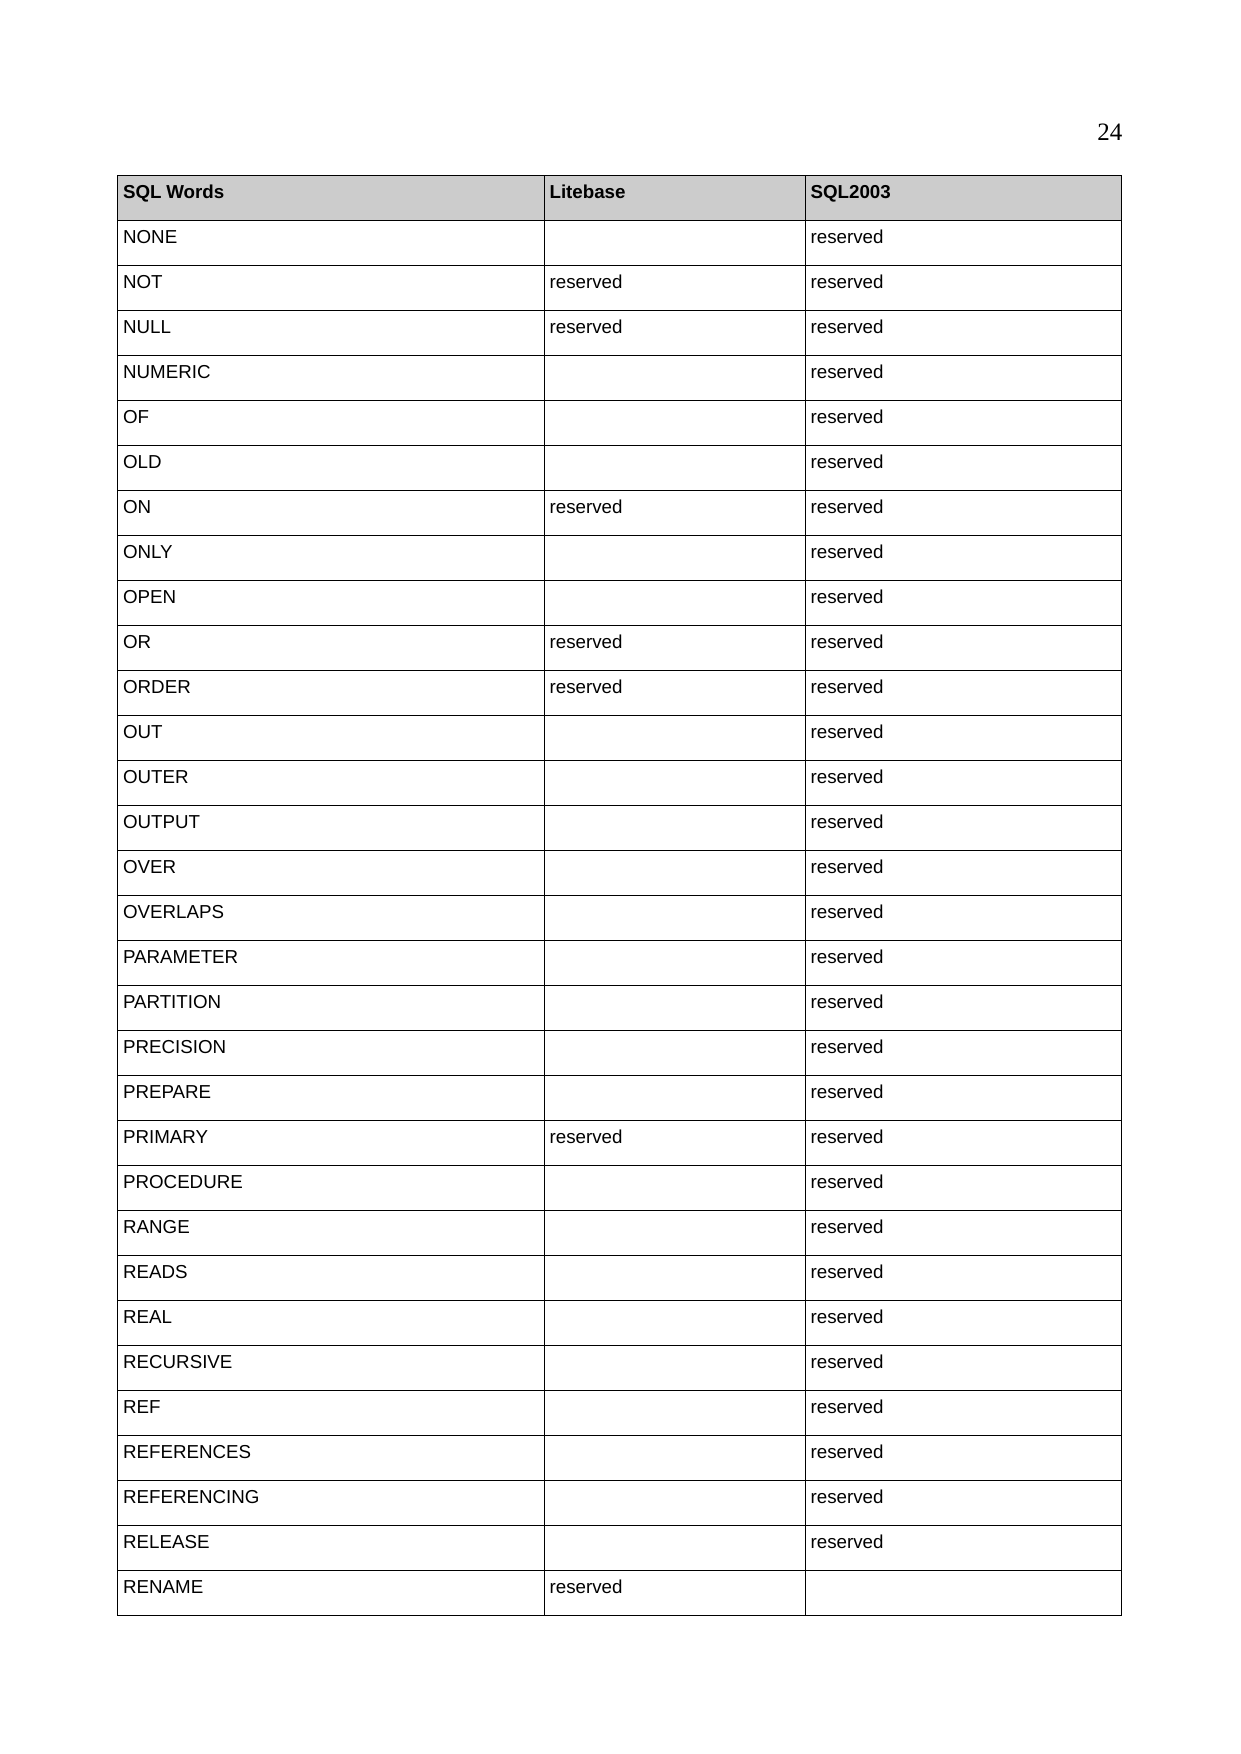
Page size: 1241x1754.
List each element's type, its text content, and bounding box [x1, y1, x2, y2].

table_cell PREPARE [118, 1076, 544, 1120]
table_cell reserved [806, 1481, 1121, 1525]
table_cell reserved [806, 1166, 1121, 1210]
table_cell [545, 1526, 805, 1570]
table_cell [545, 806, 805, 850]
table_cell NULL [118, 311, 544, 355]
table_cell reserved [545, 671, 805, 715]
table_cell REFERENCING [118, 1481, 544, 1525]
table_cell [545, 986, 805, 1030]
table_cell [545, 1391, 805, 1435]
table_cell PARTITION [118, 986, 544, 1030]
table_cell REF [118, 1391, 544, 1435]
table_cell [545, 581, 805, 625]
table_cell reserved [806, 986, 1121, 1030]
table_cell reserved [806, 1346, 1121, 1390]
table_cell reserved [806, 1076, 1121, 1120]
table_cell reserved [806, 761, 1121, 805]
table_cell ONLY [118, 536, 544, 580]
table_cell reserved [806, 581, 1121, 625]
table_cell OUT [118, 716, 544, 760]
table_cell reserved [806, 266, 1121, 310]
table_cell [545, 851, 805, 895]
table_cell reserved [806, 1256, 1121, 1300]
table_cell [545, 896, 805, 940]
table_cell ON [118, 491, 544, 535]
table_cell reserved [545, 1121, 805, 1165]
table_cell [806, 1571, 1121, 1615]
table_cell OPEN [118, 581, 544, 625]
table_cell REAL [118, 1301, 544, 1345]
table_cell [545, 1481, 805, 1525]
table_cell READS [118, 1256, 544, 1300]
table_cell OVERLAPS [118, 896, 544, 940]
table_cell reserved [545, 491, 805, 535]
table_cell reserved [806, 1526, 1121, 1570]
table_cell reserved [545, 626, 805, 670]
table_cell reserved [806, 1436, 1121, 1480]
table_cell PROCEDURE [118, 1166, 544, 1210]
table_cell RANGE [118, 1211, 544, 1255]
table_cell OR [118, 626, 544, 670]
table_cell OVER [118, 851, 544, 895]
table_cell [545, 941, 805, 985]
table_cell NUMERIC [118, 356, 544, 400]
table_cell reserved [806, 311, 1121, 355]
table_cell reserved [806, 1391, 1121, 1435]
table_cell [545, 1166, 805, 1210]
table_cell PARAMETER [118, 941, 544, 985]
table_cell reserved [806, 491, 1121, 535]
table_cell reserved [806, 626, 1121, 670]
table_cell ORDER [118, 671, 544, 715]
table_cell reserved [806, 1211, 1121, 1255]
table_cell reserved [545, 266, 805, 310]
table_cell [545, 716, 805, 760]
table_cell [545, 221, 805, 265]
table_cell [545, 536, 805, 580]
table_cell [545, 1031, 805, 1075]
table_cell NONE [118, 221, 544, 265]
table_cell [545, 1256, 805, 1300]
table_cell [545, 1301, 805, 1345]
table_cell RELEASE [118, 1526, 544, 1570]
table_cell OF [118, 401, 544, 445]
table_cell reserved [806, 1031, 1121, 1075]
table_cell reserved [806, 221, 1121, 265]
table_cell reserved [806, 671, 1121, 715]
table_cell [545, 1436, 805, 1480]
table_header SQL2003 [806, 176, 1121, 220]
table_cell reserved [806, 1121, 1121, 1165]
table_cell RENAME [118, 1571, 544, 1615]
table_cell reserved [806, 941, 1121, 985]
table_cell reserved [806, 716, 1121, 760]
table_cell [545, 1346, 805, 1390]
table_cell reserved [806, 851, 1121, 895]
table_cell [545, 356, 805, 400]
table_cell RECURSIVE [118, 1346, 544, 1390]
table_cell reserved [806, 401, 1121, 445]
table_cell reserved [806, 806, 1121, 850]
table_cell reserved [806, 356, 1121, 400]
table_cell NOT [118, 266, 544, 310]
table_cell REFERENCES [118, 1436, 544, 1480]
table_header Litebase [545, 176, 805, 220]
table_cell [545, 401, 805, 445]
table_cell reserved [545, 1571, 805, 1615]
table_cell reserved [806, 536, 1121, 580]
table_cell reserved [806, 896, 1121, 940]
table_header SQL Words [118, 176, 544, 220]
table_cell [545, 446, 805, 490]
table_cell OLD [118, 446, 544, 490]
table_cell [545, 761, 805, 805]
table_cell reserved [806, 446, 1121, 490]
table_cell reserved [806, 1301, 1121, 1345]
table_cell PRECISION [118, 1031, 544, 1075]
table_cell OUTPUT [118, 806, 544, 850]
table_cell [545, 1211, 805, 1255]
table_cell [545, 1076, 805, 1120]
table_cell PRIMARY [118, 1121, 544, 1165]
table_cell reserved [545, 311, 805, 355]
table_cell OUTER [118, 761, 544, 805]
